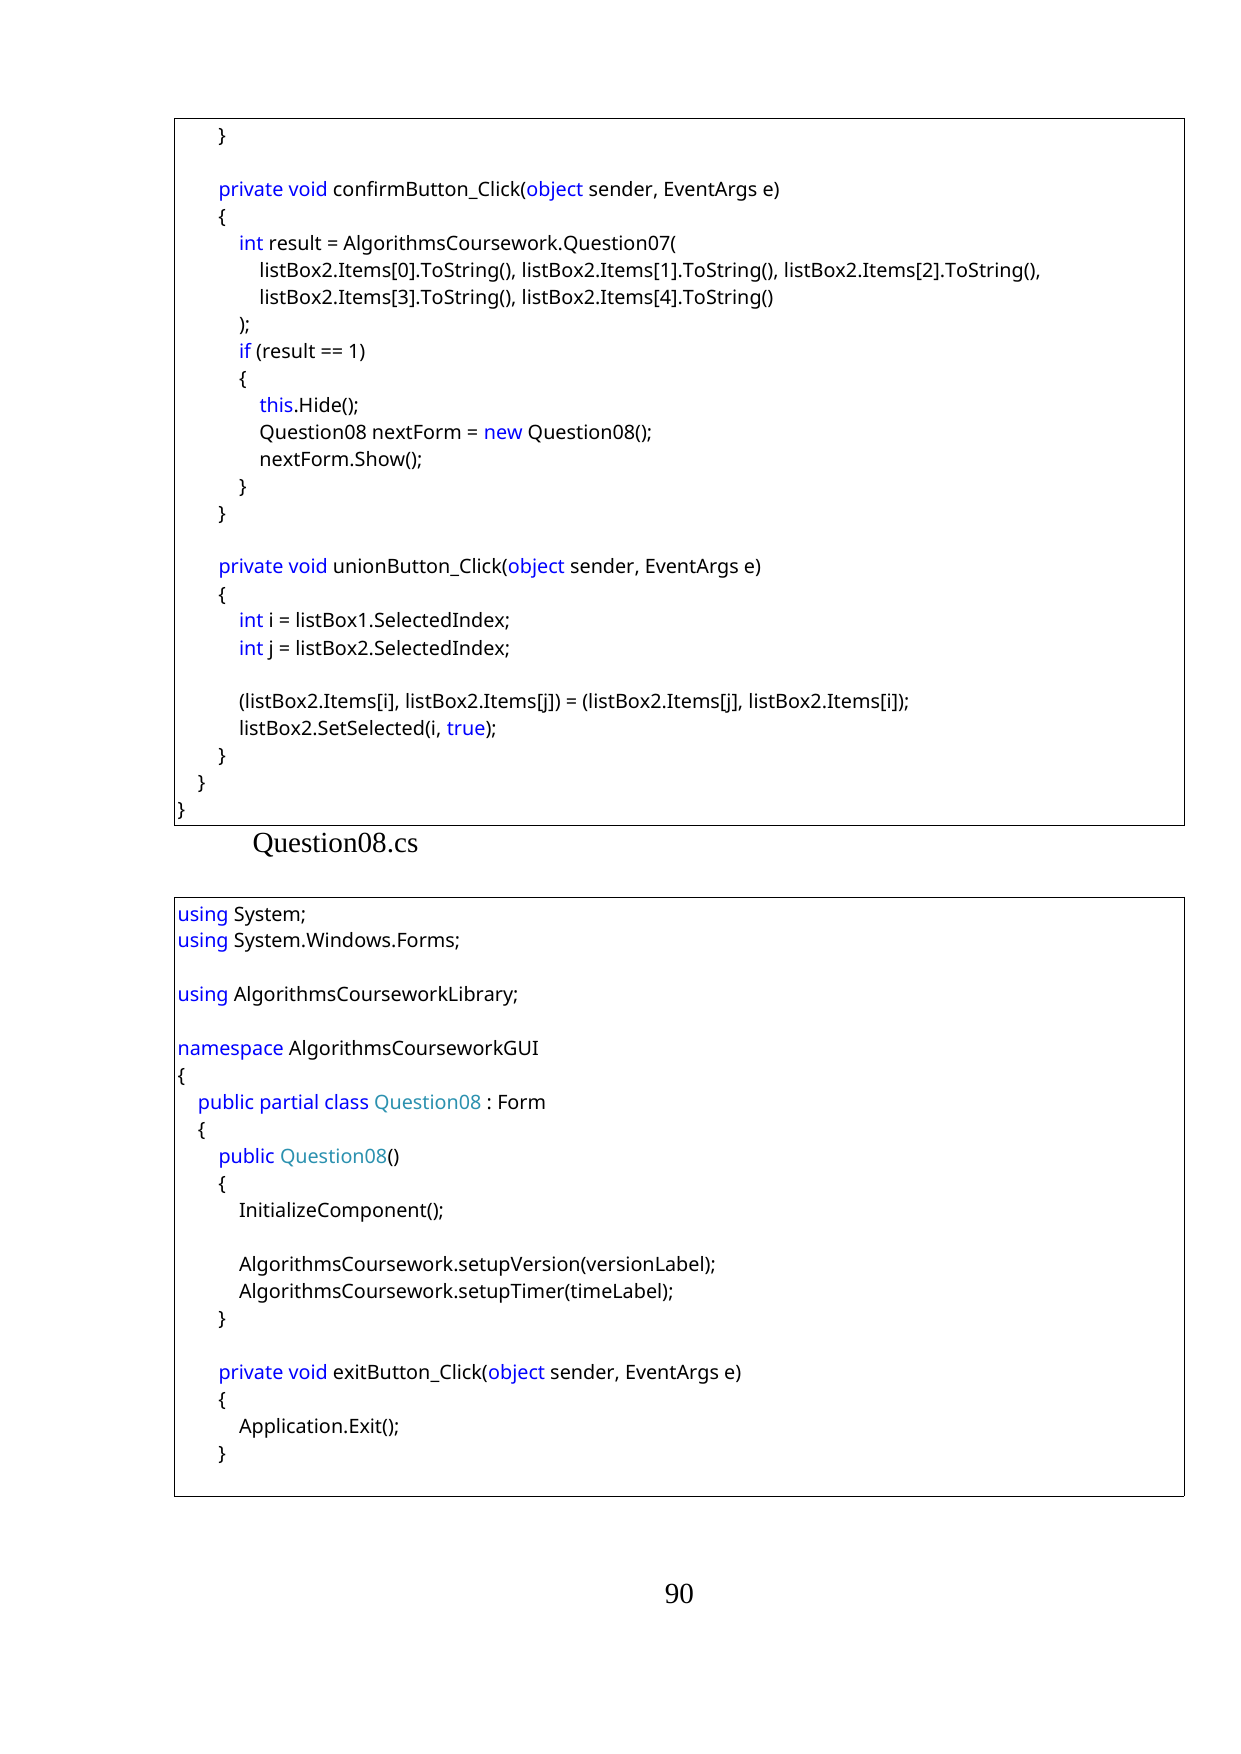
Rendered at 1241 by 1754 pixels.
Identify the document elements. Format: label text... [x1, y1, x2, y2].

text if (result == 1) [177, 337, 1181, 364]
text (listBox2.Items[i], listBox2.Items[j]) = (listBox2.Items[j], listBox2.Items[i]); [177, 688, 1181, 715]
text Application.Exit(); [177, 1412, 1181, 1439]
text { [177, 1169, 1181, 1197]
text Question08.cs [177, 826, 1181, 859]
text } [177, 769, 1181, 793]
text public Question08() [177, 1143, 1181, 1169]
text ); [177, 310, 1181, 337]
text { [177, 1062, 1181, 1089]
text private void exitButton_Click(object sender, EventArgs e) [177, 1358, 1181, 1385]
text listBox2.SetSelected(i, true); [177, 715, 1181, 742]
text { [177, 1385, 1181, 1412]
text listBox2.Items[0].ToString(), listBox2.Items[1].ToString(), listBox2.Items[2].ToString(), [177, 256, 1181, 283]
text { [177, 580, 1181, 607]
text } [177, 499, 1181, 526]
text { [177, 202, 1181, 229]
text public partial class Question08 : Form [177, 1089, 1181, 1116]
text nextForm.Show(); [177, 445, 1181, 472]
text } [177, 472, 1181, 499]
text private void confirmButton_Click(object sender, EventArgs e) [177, 175, 1181, 202]
text using System; [175, 898, 1184, 927]
text listBox2.Items[3].ToString(), listBox2.Items[4].ToString() [177, 283, 1181, 310]
text } [177, 742, 1181, 769]
text } [177, 1304, 1181, 1331]
text { [177, 364, 1181, 391]
text private void unionButton_Click(object sender, EventArgs e) [177, 553, 1181, 580]
text } [175, 793, 1184, 825]
text Question08 nextForm = new Question08(); [177, 418, 1181, 445]
text } [175, 119, 1184, 148]
text using System.Windows.Forms; [177, 927, 1181, 954]
text } [177, 1439, 1181, 1466]
text int j = listBox2.SelectedIndex; [177, 634, 1181, 661]
text { [177, 1116, 1181, 1143]
text namespace AlgorithmsCourseworkGUI [177, 1035, 1181, 1062]
text InitializeComponent(); [177, 1197, 1181, 1223]
text using AlgorithmsCourseworkLibrary; [177, 981, 1181, 1008]
text AlgorithmsCoursework.setupVersion(versionLabel); [177, 1251, 1181, 1277]
text this.Hide(); [177, 391, 1181, 418]
text int result = AlgorithmsCoursework.Question07( [177, 229, 1181, 256]
text int i = listBox1.SelectedIndex; [177, 607, 1181, 634]
text AlgorithmsCoursework.setupTimer(timeLabel); [177, 1277, 1181, 1304]
